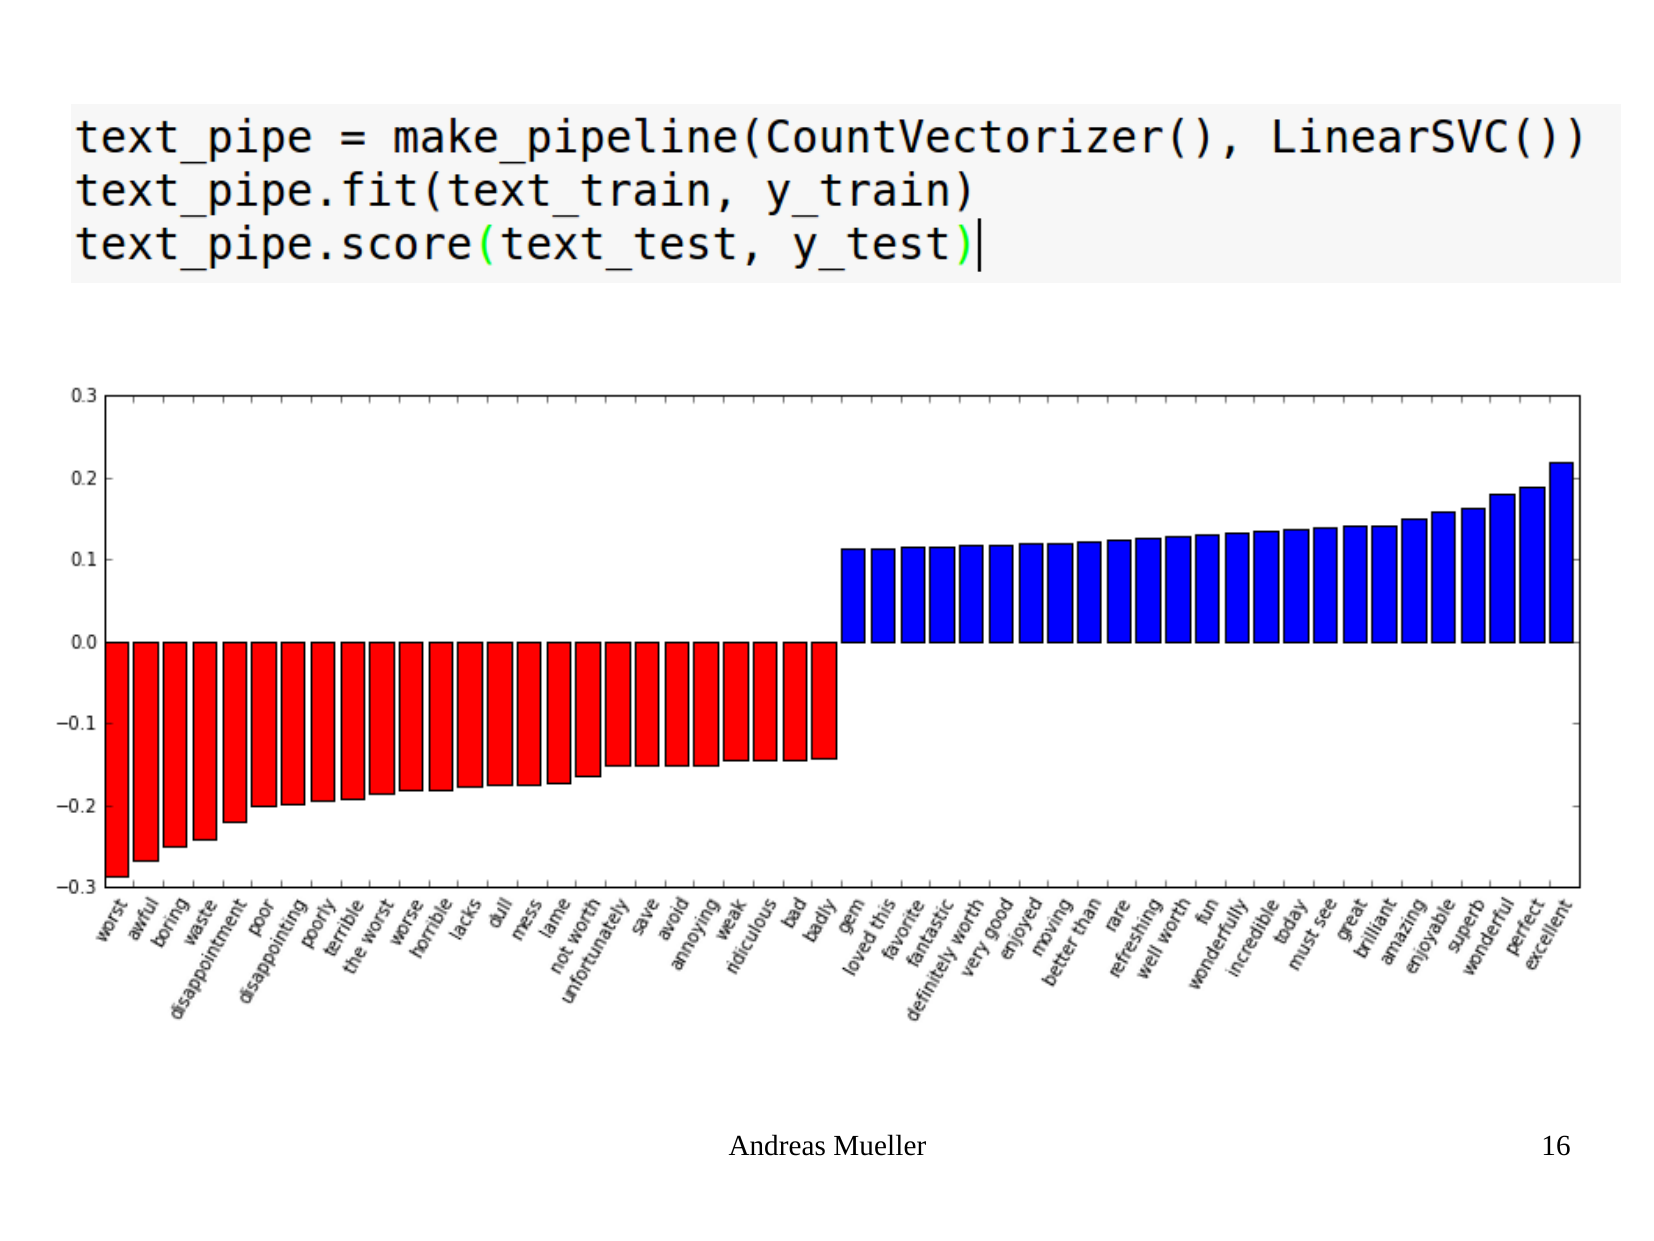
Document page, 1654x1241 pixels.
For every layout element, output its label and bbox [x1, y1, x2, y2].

picture [45, 376, 1590, 1036]
picture [71, 104, 1621, 284]
